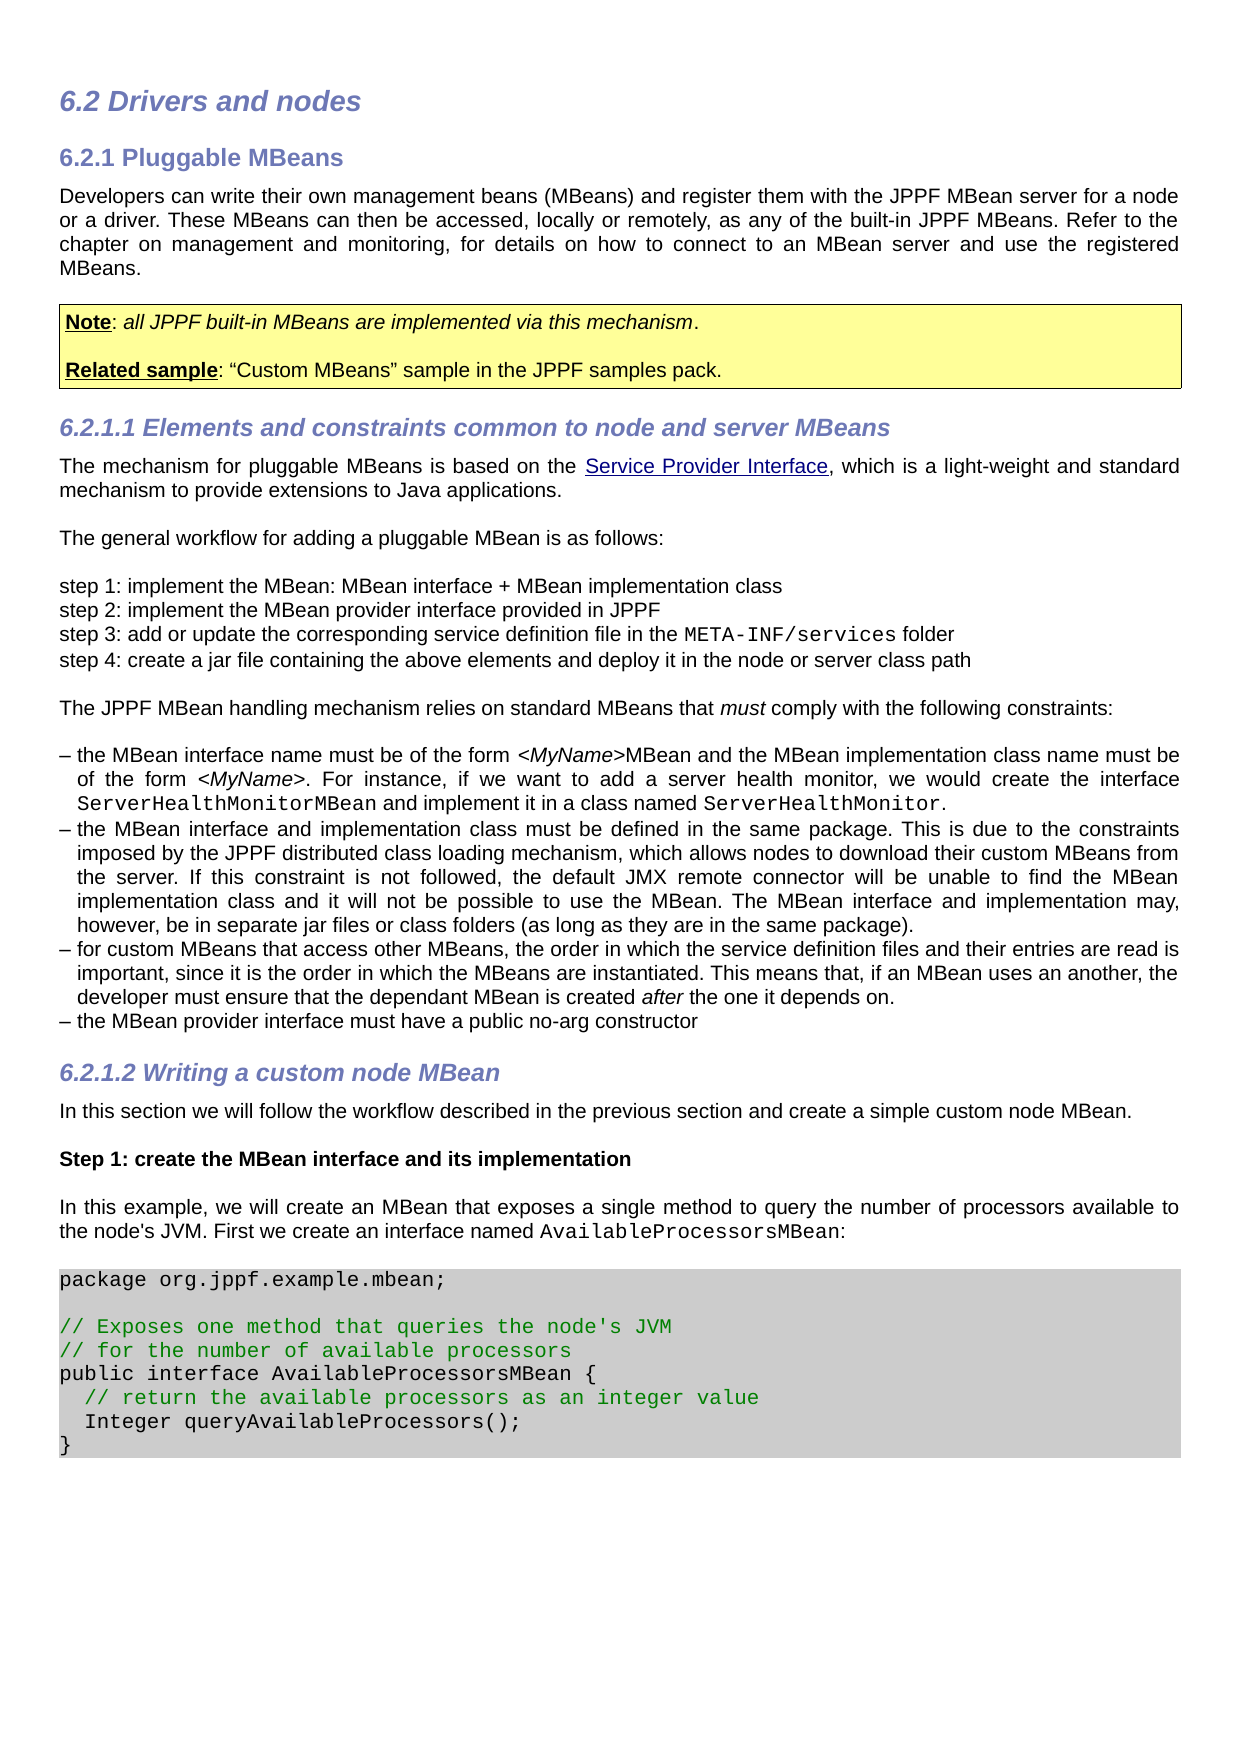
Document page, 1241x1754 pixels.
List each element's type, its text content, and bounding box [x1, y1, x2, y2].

text Related sample: “Custom MBeans” sample in the JPPF samples pack. [60, 352, 1181, 388]
list for custom MBeans that access other MBeans, the order in which the service definition files and their entries are read is important, since it is the order in which the MBeans are instantiated. This means that, if an MBean uses an another, the developer must ensure that the dependant MBean is created after the one it depends on. [59, 937, 1181, 1009]
text step 4: create a jar file containing the above elements and deploy it in the node or server class path [59, 647, 1181, 671]
text } [59, 1434, 1181, 1458]
list the MBean provider interface must have a public no-arg constructor [59, 1009, 1181, 1033]
text In this example, we will create an MBean that exposes a single method to query the number of processors available to the node's JVM. First we create an interface named AvailableProcessorsMBean: [59, 1195, 1181, 1245]
text The mechanism for pluggable MBeans is based on the Service Provider Interface, which is a light-weight and standard mechanism to provide extensions to Java applications. [59, 454, 1181, 502]
text step 1: implement the MBean: MBean interface + MBean implementation class [59, 574, 1181, 598]
text // Exposes one method that queries the node's JVM [59, 1316, 1181, 1340]
subtitle Writing a custom node MBean [59, 1058, 1181, 1087]
text // return the available processors as an integer value [59, 1387, 1181, 1411]
text // for the number of available processors [59, 1340, 1181, 1363]
text Integer queryAvailableProcessors(); [59, 1411, 1181, 1434]
list the MBean interface name must be of the form <MyName>MBean and the MBean implementation class name must be of the form <MyName>. For instance, if we want to add a server health monitor, we would create the interface ServerHealthMonitorMBean and implement it in a class named ServerHealthMonitor. [59, 743, 1181, 817]
text package org.jppf.example.mbean; [59, 1269, 1181, 1292]
list the MBean interface and implementation class must be defined in the same package. This is due to the constraints imposed by the JPPF distributed class loading mechanism, which allows nodes to download their custom MBeans from the server. If this constraint is not followed, the default JMX remote connector will be unable to find the MBean implementation class and it will not be possible to use the MBean. The MBean interface and implementation may, however, be in separate jar files or class folders (as long as they are in the same package). [59, 817, 1181, 937]
subtitle Pluggable MBeans [59, 143, 1181, 171]
text In this section we will follow the workflow described in the previous section and create a simple custom node MBean. [59, 1099, 1181, 1123]
text Note: all JPPF built-in MBeans are implemented via this mechanism. [60, 305, 1181, 328]
text Developers can write their own management beans (MBeans) and register them with the JPPF MBean server for a node or a driver. These MBeans can then be accessed, locally or remotely, as any of the built-in JPPF MBeans. Refer to the chapter on management and monitoring, for details on how to connect to an MBean server and use the registered MBeans. [59, 184, 1181, 280]
text step 2: implement the MBean provider interface provided in JPPF [59, 598, 1181, 622]
text Step 1: create the MBean interface and its implementation [59, 1147, 1181, 1171]
text public interface AvailableProcessorsMBean { [59, 1363, 1181, 1387]
text The general workflow for adding a pluggable MBean is as follows: [59, 526, 1181, 550]
subtitle Drivers and nodes [59, 84, 1181, 118]
text The JPPF MBean handling mechanism relies on standard MBeans that must comply with the following constraints: [59, 695, 1181, 719]
subtitle Elements and constraints common to node and server MBeans [59, 413, 1181, 441]
text step 3: add or update the corresponding service definition file in the META-INF/services folder [59, 622, 1181, 647]
